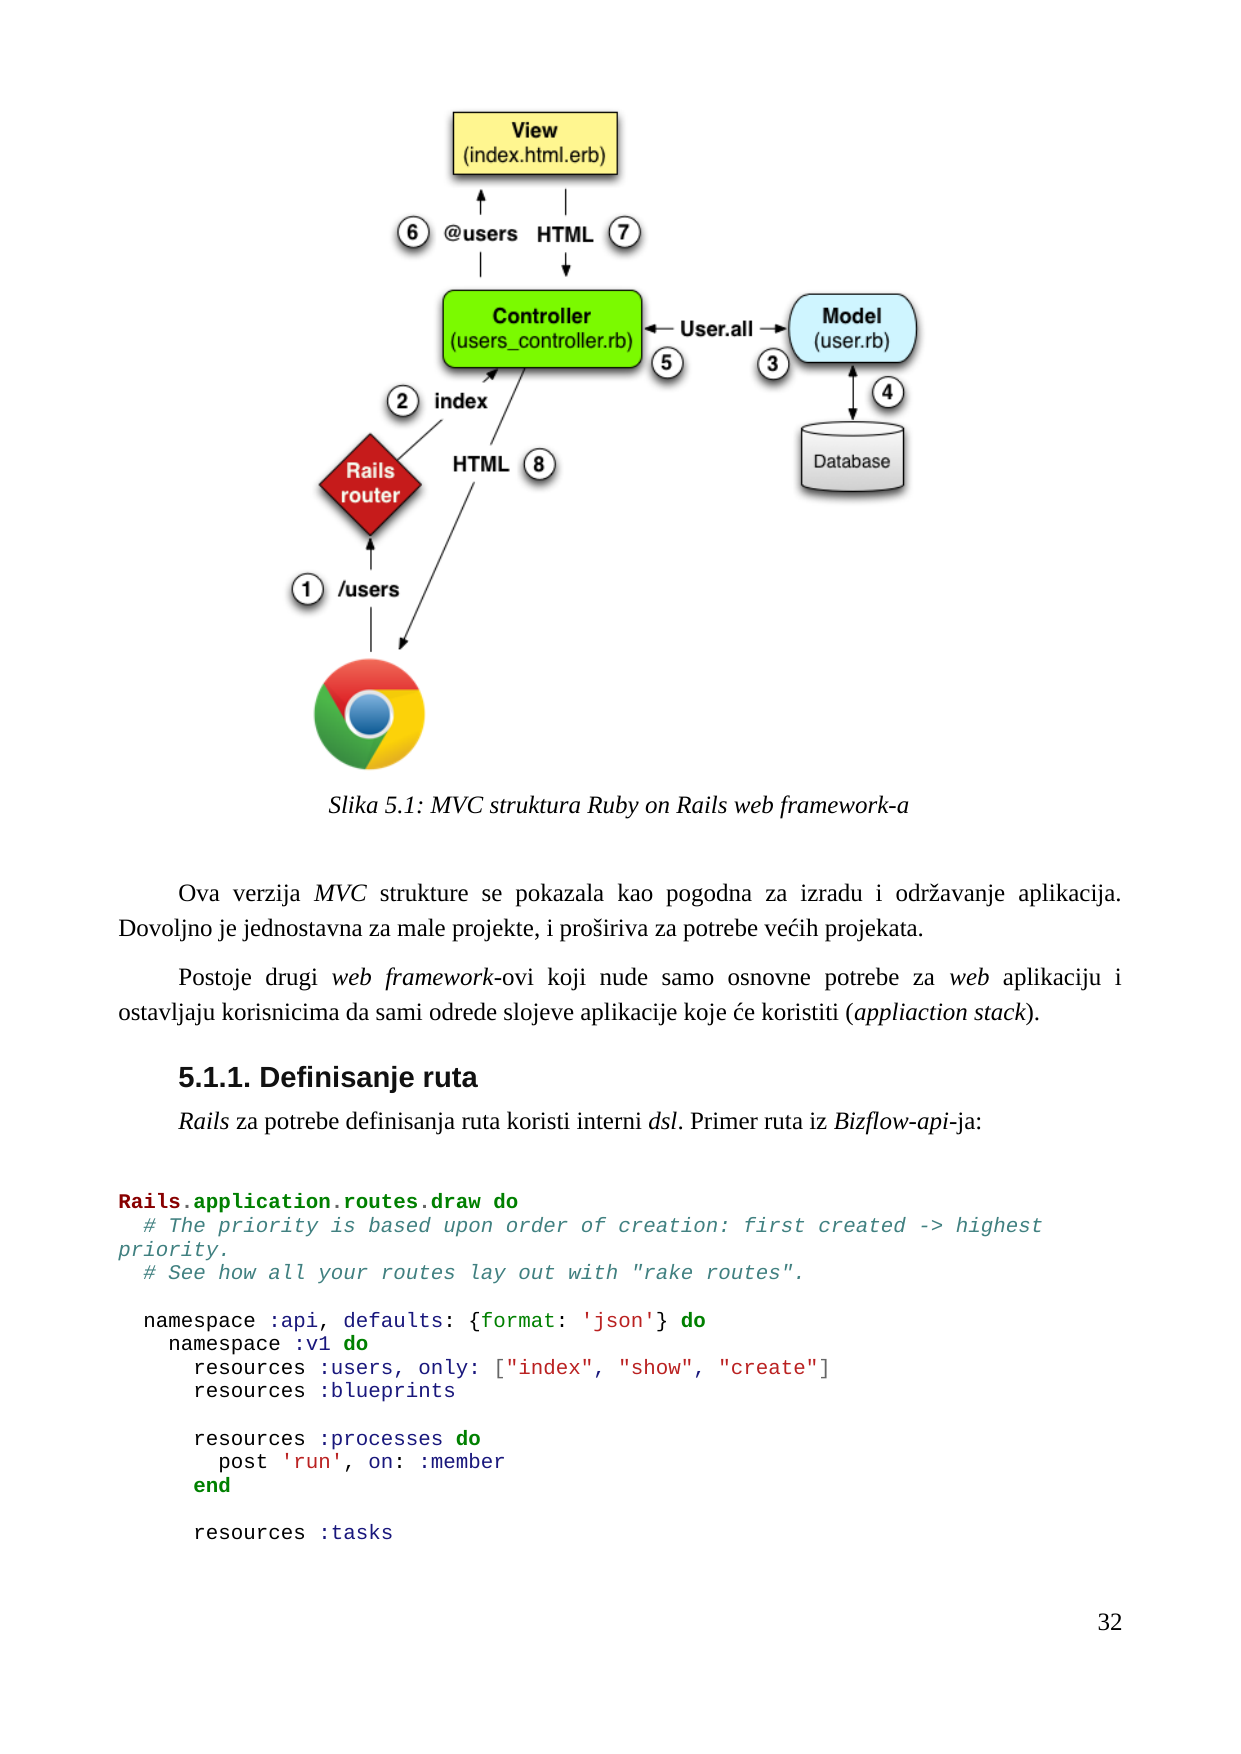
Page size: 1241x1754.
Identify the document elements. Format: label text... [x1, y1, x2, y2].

text # See how all your routes lay out with "rake routes". [118, 1262, 1122, 1286]
text resources :users, only: ["index", "show", "create"] [118, 1357, 1122, 1381]
subtitle Definisanje ruta [118, 1060, 1122, 1094]
text Postoje drugi web framework-ovi koji nude samo osnovne potrebe za web aplikaciju i ostavljaju korisnicima da sami odrede slojeve aplikacije koje će koristiti (appliaction stack). [118, 962, 1122, 1025]
text # The priority is based upon order of creation: first created -> highest priority. [118, 1215, 1122, 1262]
text Slika 5.1: MVC struktura Ruby on Rails web framework-a [118, 790, 1122, 818]
text namespace :api, defaults: {format: 'json'} do [118, 1309, 1122, 1333]
text end [118, 1475, 1122, 1499]
text Rails.application.routes.draw do [118, 1191, 1122, 1215]
text Ova verzija MVC strukture se pokazala kao pogodna za izradu i održavanje aplikacija. Dovoljno je jednostavna za male projekte, i proširiva za potrebe većih projekata. [118, 878, 1122, 942]
text post 'run', on: :member [118, 1451, 1122, 1475]
picture [266, 90, 943, 790]
text resources :blueprints [118, 1381, 1122, 1404]
text namespace :v1 do [118, 1333, 1122, 1357]
text Rails za potrebe definisanja ruta koristi interni dsl. Primer ruta iz Bizflow-api-ja: [118, 1106, 1122, 1135]
text resources :processes do [118, 1428, 1122, 1451]
text resources :tasks [118, 1522, 1122, 1546]
